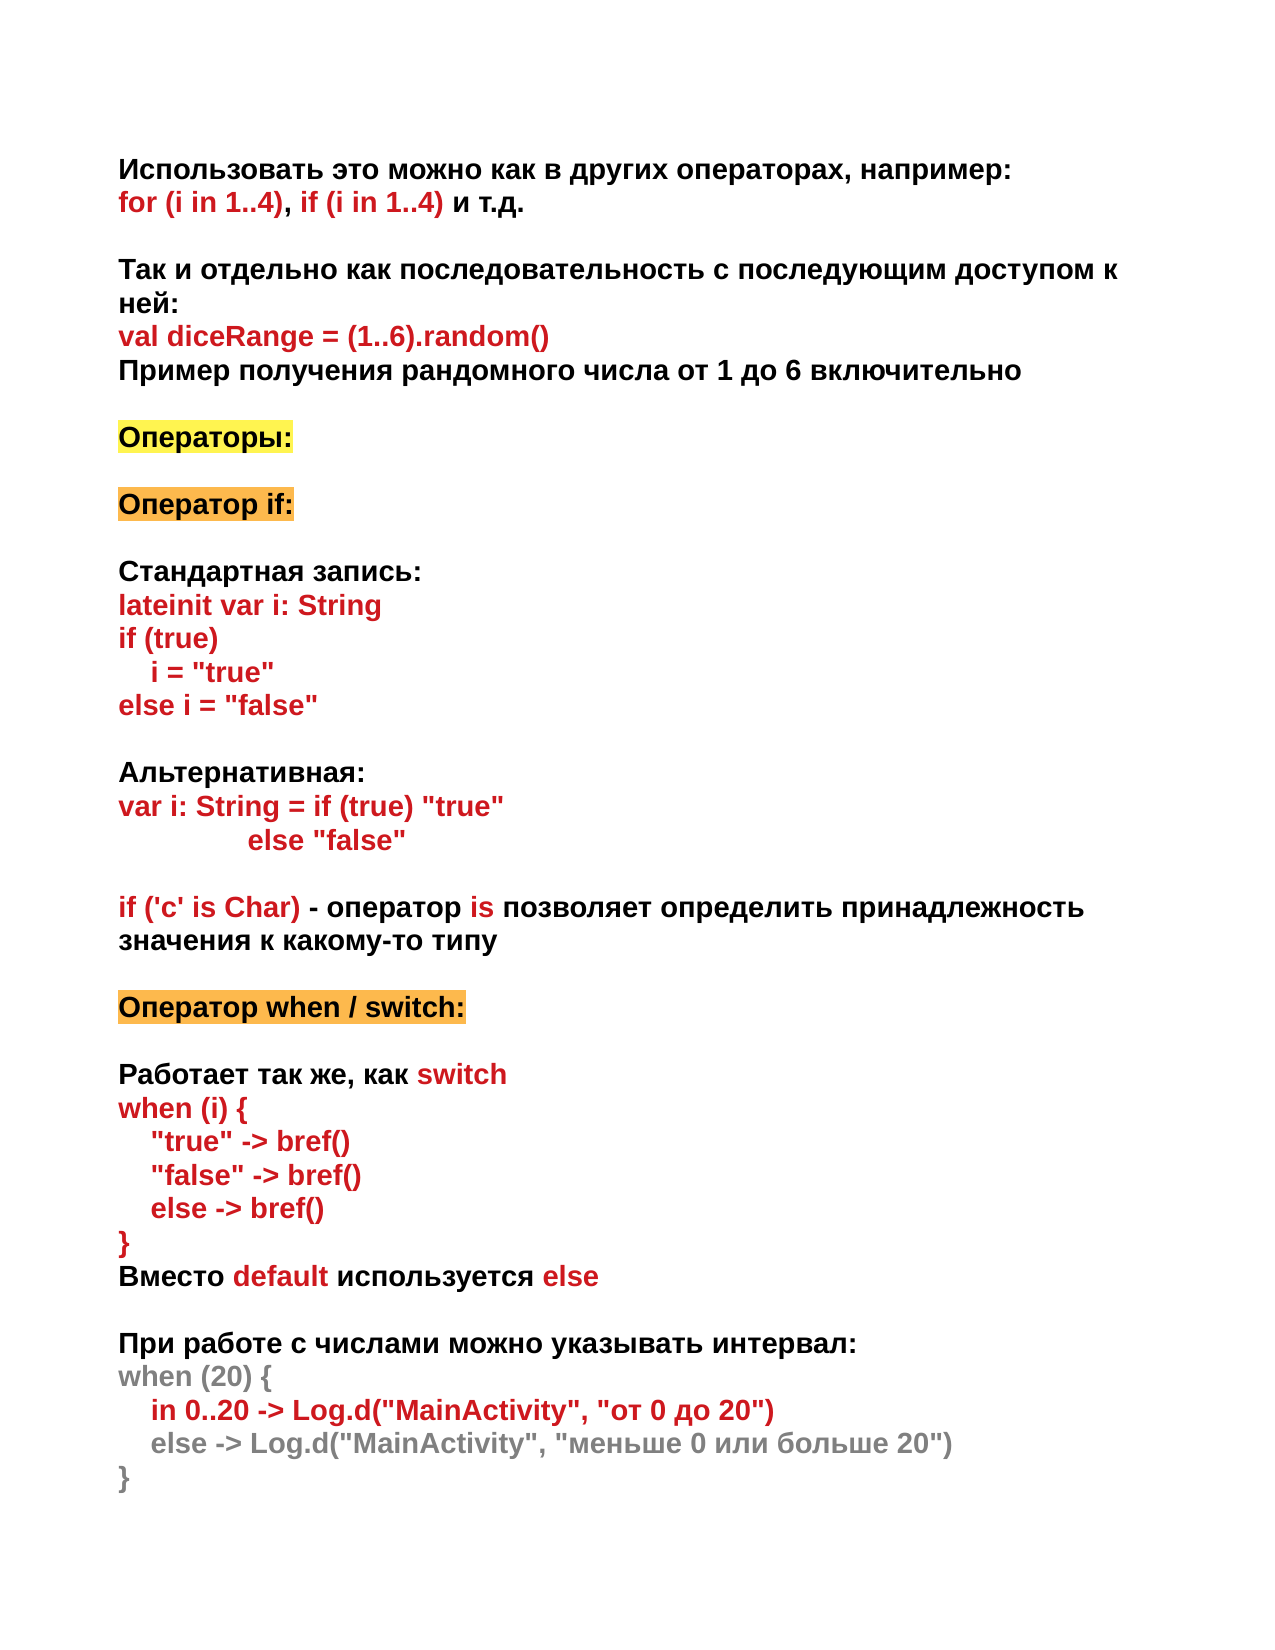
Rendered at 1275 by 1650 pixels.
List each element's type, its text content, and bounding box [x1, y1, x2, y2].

text Пример получения рандомного числа от 1 до 6 включительно [118, 353, 1157, 386]
text else -> bref() [118, 1191, 1157, 1225]
text "false" -> bref() [118, 1158, 1157, 1191]
text "true" -> bref() [118, 1124, 1157, 1158]
text lateinit var i: String [118, 588, 1157, 621]
text else "false" [118, 822, 1157, 856]
text for (i in 1..4), if (i in 1..4) и т.д. [118, 185, 1157, 219]
text Так и отдельно как последовательность с последующим доступом к ней: [118, 252, 1157, 319]
text Работает так же, как switch [118, 1057, 1157, 1091]
text } [118, 1225, 1157, 1258]
text Оператор if: [118, 487, 1157, 521]
text Операторы: [118, 420, 1157, 453]
text if ('c' is Char) - оператор is позволяет определить принадлежность значения к какому-то типу [118, 889, 1157, 957]
text Оператор when / switch: [118, 990, 1157, 1024]
text in 0..20 -> Log.d("MainActivity", "от 0 до 20") [118, 1393, 1157, 1426]
text val diceRange = (1..6).random() [118, 319, 1157, 353]
text if (true) [118, 621, 1157, 655]
text При работе с числами можно указывать интервал: [118, 1326, 1157, 1359]
text when (20) { [118, 1359, 1157, 1393]
text else -> Log.d("MainActivity", "меньше 0 или больше 20") [118, 1426, 1157, 1460]
text i = "true" [118, 655, 1157, 688]
text Стандартная запись: [118, 554, 1157, 588]
text when (i) { [118, 1091, 1157, 1124]
text Альтернативная: [118, 755, 1157, 789]
text Использовать это можно как в других операторах, например: [118, 152, 1157, 185]
text var i: String = if (true) "true" [118, 789, 1157, 822]
text else i = "false" [118, 688, 1157, 722]
text Вместо default используется else [118, 1258, 1157, 1292]
text } [118, 1460, 1157, 1493]
